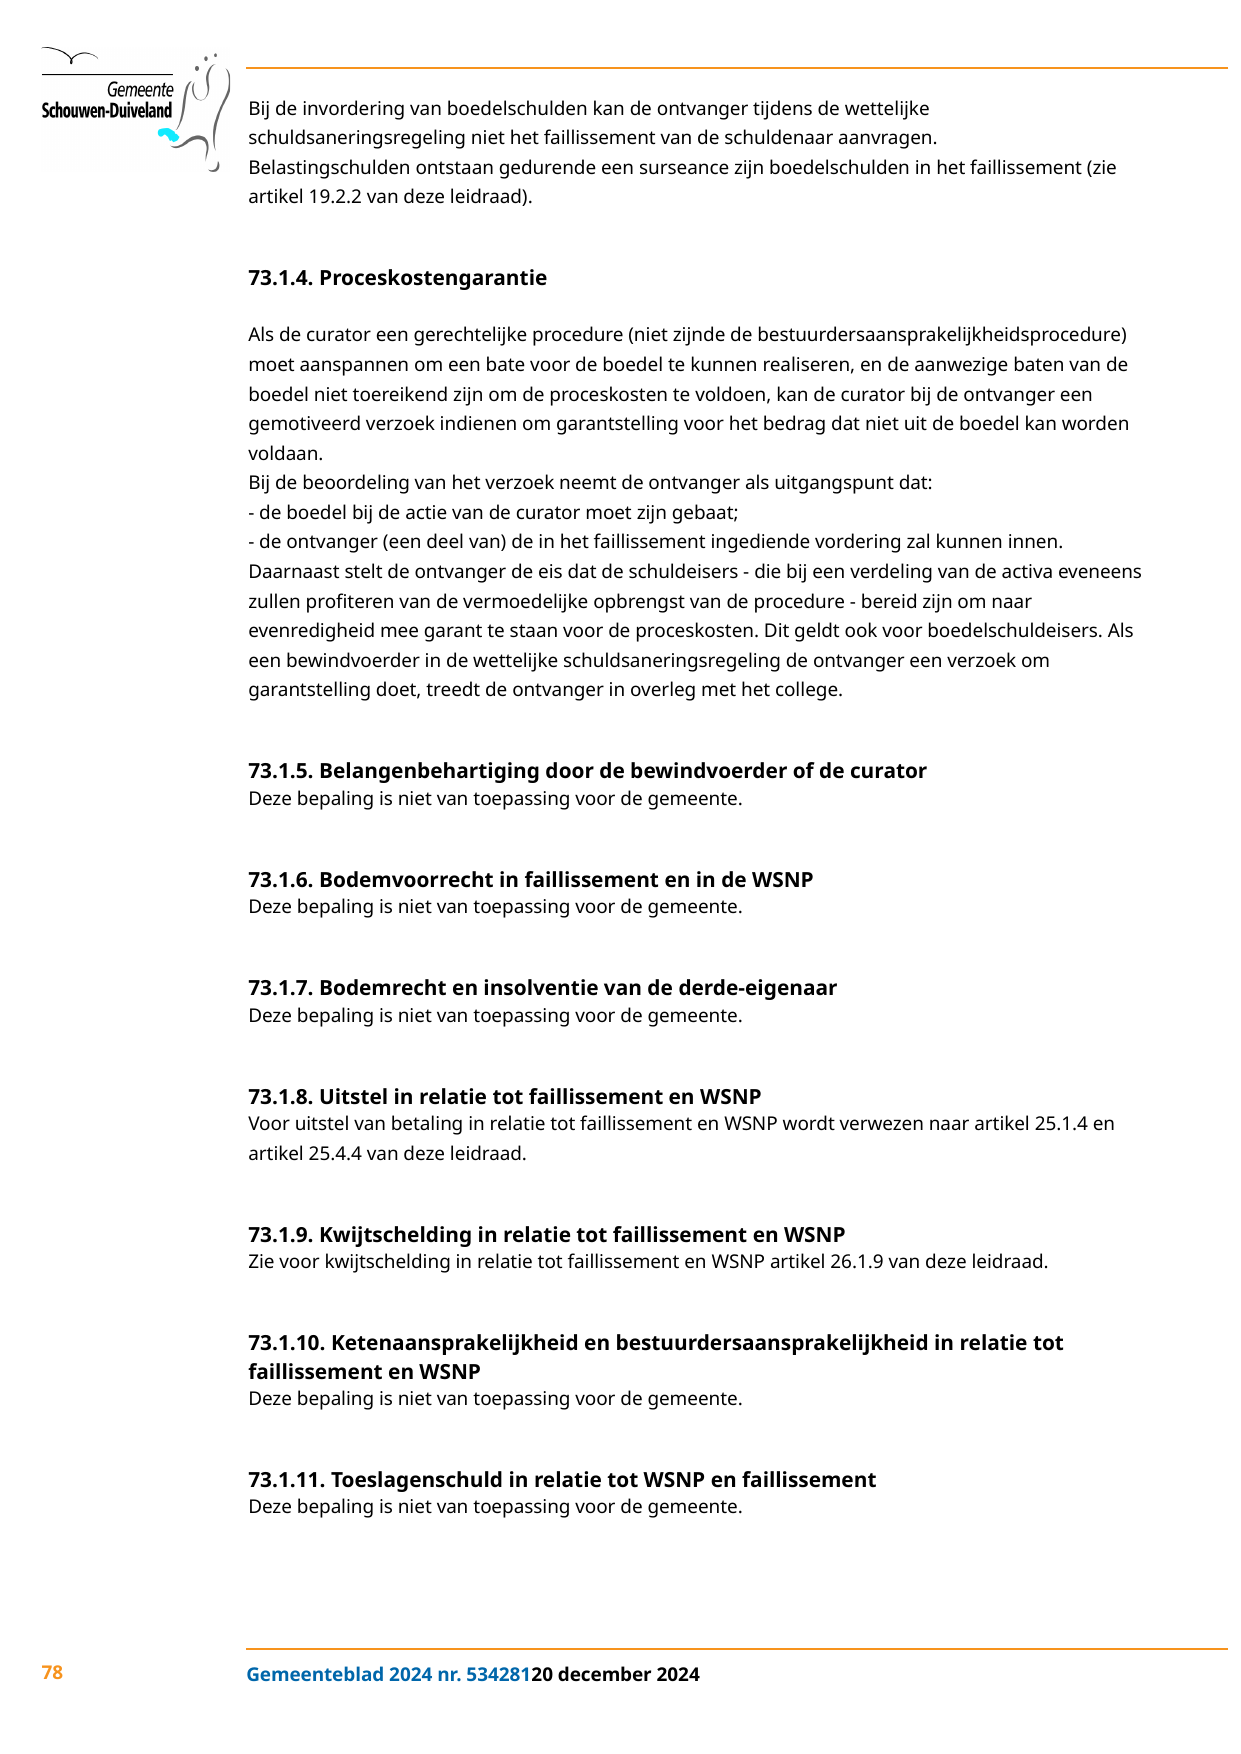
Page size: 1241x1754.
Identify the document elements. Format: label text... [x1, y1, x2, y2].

picture [41, 47, 231, 172]
text Belastingschulden ontstaan gedurende een surseance zijn boedelschulden in het faillissement (zie artikel 19.2.2 van deze leidraad). [248, 154, 1152, 209]
text Daarnaast stelt de ontvanger de eis dat de schuldeisers - die bij een verdeling van de activa eveneens zullen profiteren van de vermoedelijke opbrengst van de procedure - bereid zijn om naar evenredigheid mee garant te staan voor de proceskosten. Dit geldt ook voor boedelschuldeisers. Als een bewindvoerder in de wettelijke schuldsaneringsregeling de ontvanger een verzoek om garantstelling doet, treedt de ontvanger in overleg met het college. [248, 558, 1152, 702]
text 73.1.8. Uitstel in relatie tot faillissement en WSNP [248, 1082, 1152, 1110]
text Deze bepaling is niet van toepassing voor de gemeente. [248, 893, 1152, 919]
text 73.1.9. Kwijtschelding in relatie tot faillissement en WSNP [248, 1220, 1152, 1248]
text Deze bepaling is niet van toepassing voor de gemeente. [248, 1494, 1152, 1519]
text 73.1.10. Ketenaansprakelijkheid en bestuurdersaansprakelijkheid in relatie tot faillissement en WSNP [248, 1328, 1152, 1385]
text - de boedel bij de actie van de curator moet zijn gebaat; [248, 499, 1152, 525]
text Als de curator een gerechtelijke procedure (niet zijnde de bestuurdersaansprakelijkheidsprocedure) moet aanspannen om een bate voor de boedel te kunnen realiseren, en de aanwezige baten van de boedel niet toereikend zijn om de proceskosten te voldoen, kan de curator bij de ontvanger een gemotiveerd verzoek indienen om garantstelling voor het bedrag dat niet uit de boedel kan worden voldaan. [248, 322, 1152, 466]
text Deze bepaling is niet van toepassing voor de gemeente. [248, 1385, 1152, 1411]
text 73.1.11. Toeslagenschuld in relatie tot WSNP en faillissement [248, 1465, 1152, 1494]
text 73.1.4. Proceskostengarantie [248, 263, 1152, 292]
text Deze bepaling is niet van toepassing voor de gemeente. [248, 1002, 1152, 1028]
text 73.1.7. Bodemrecht en insolventie van de derde-eigenaar [248, 973, 1152, 1002]
text - de ontvanger (een deel van) de in het faillissement ingediende vordering zal kunnen innen. [248, 529, 1152, 554]
text Zie voor kwijtschelding in relatie tot faillissement en WSNP artikel 26.1.9 van deze leidraad. [248, 1248, 1152, 1274]
text Bij de invordering van boedelschulden kan de ontvanger tijdens de wettelijke schuldsaneringsregeling niet het faillissement van de schuldenaar aanvragen. [248, 95, 1152, 150]
text Voor uitstel van betaling in relatie tot faillissement en WSNP wordt verwezen naar artikel 25.1.4 en artikel 25.4.4 van deze leidraad. [248, 1110, 1152, 1166]
text Bij de beoordeling van het verzoek neemt de ontvanger als uitgangspunt dat: [248, 469, 1152, 495]
text Deze bepaling is niet van toepassing voor de gemeente. [248, 785, 1152, 811]
text 73.1.6. Bodemvoorrecht in faillissement en in de WSNP [248, 865, 1152, 893]
text 73.1.5. Belangenbehartiging door de bewindvoerder of de curator [248, 757, 1152, 785]
